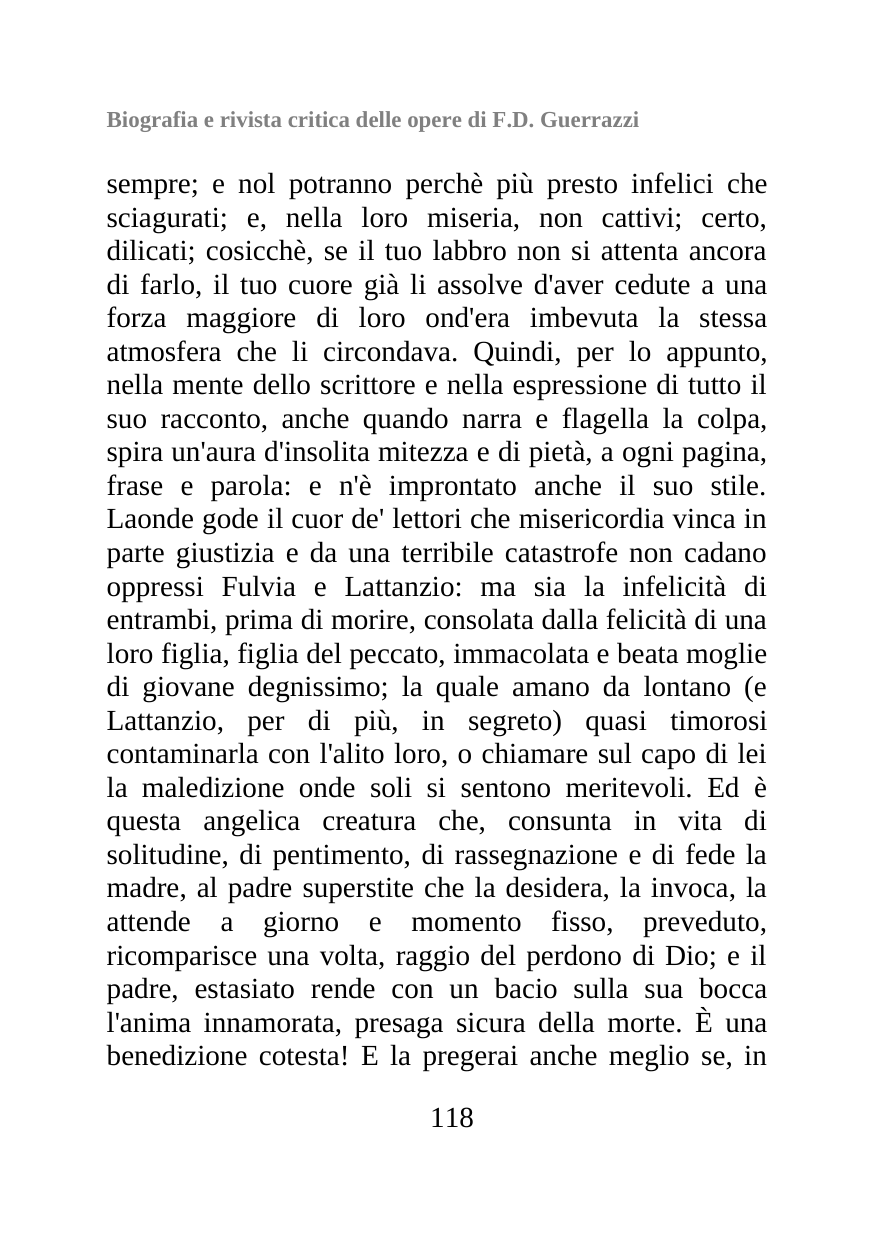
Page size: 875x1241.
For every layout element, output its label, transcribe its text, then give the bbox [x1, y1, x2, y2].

text sempre; e nol potranno perchè più presto infelici che sciagurati; e, nella loro miseria, non cattivi; certo, dilicati; cosicchè, se il tuo labbro non si attenta ancora di farlo, il tuo cuore già li assolve d'aver cedute a una forza maggiore di loro ond'era imbevuta la stessa atmosfera che li circondava. Quindi, per lo appunto, nella mente dello scrittore e nella espressione di tutto il suo racconto, anche quando narra e flagella la colpa, spira un'aura d'insolita mitezza e di pietà, a ogni pagina, frase e parola: e n'è improntato anche il suo stile. Laonde gode il cuor de' lettori che misericordia vinca in parte giustizia e da una terribile catastrofe non cadano oppressi Fulvia e Lattanzio: ma sia la infelicità di entrambi, prima di morire, consolata dalla felicità di una loro figlia, figlia del peccato, immacolata e beata moglie di giovane degnissimo; la quale amano da lontano (e Lattanzio, per di più, in segreto) quasi timorosi contaminarla con l'alito loro, o chiamare sul capo di lei la maledizione onde soli si sentono meritevoli. Ed è questa angelica creatura che, consunta in vita di solitudine, di pentimento, di rassegnazione e di fede la madre, al padre superstite che la desidera, la invoca, la attende a giorno e momento fisso, preveduto, ricomparisce una volta, raggio del perdono di Dio; e il padre, estasiato rende con un bacio sulla sua bocca l'anima innamorata, presaga sicura della morte. È una benedizione cotesta! E la pregerai anche meglio se, in [106, 166, 768, 1072]
